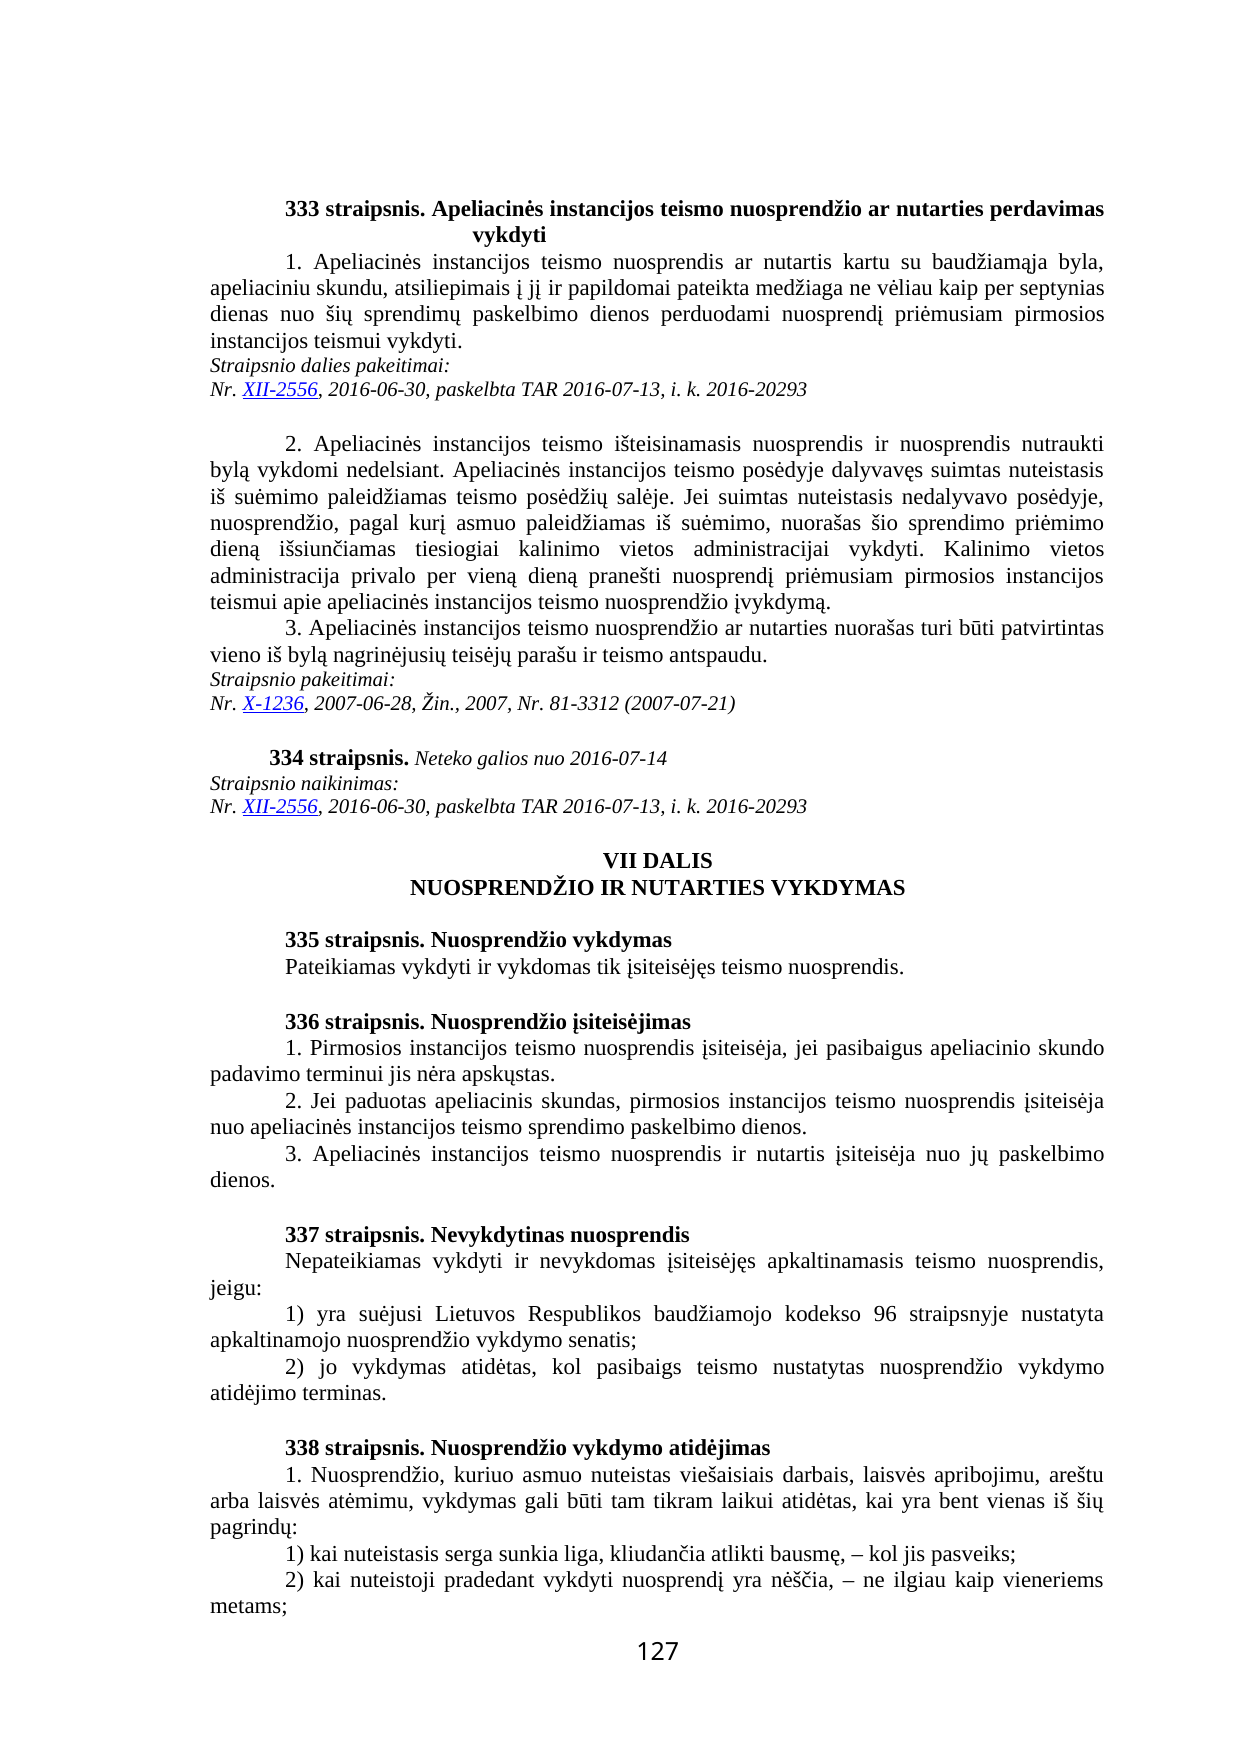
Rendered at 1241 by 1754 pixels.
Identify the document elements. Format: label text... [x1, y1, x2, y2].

text Nr. XII-2556, 2016-06-30, paskelbta TAR 2016-07-13, i. k. 2016-20293 [210, 377, 1106, 401]
text 1. Nuosprendžio, kuriuo asmuo nuteistas viešaisiais darbais, laisvės apribojimu, areštu arba laisvės atėmimu, vykdymas gali būti tam tikram laikui atidėtas, kai yra bent vienas iš šių pagrindų: [210, 1461, 1106, 1540]
text 2. Jei paduotas apeliacinis skundas, pirmosios instancijos teismo nuosprendis įsiteisėja nuo apeliacinės instancijos teismo sprendimo paskelbimo dienos. [210, 1087, 1106, 1139]
text Straipsnio naikinimas: [210, 770, 1106, 794]
text Nr. X-1236, 2007-06-28, Žin., 2007, Nr. 81-3312 (2007-07-21) [210, 691, 1106, 715]
text Nepateikiamas vykdyti ir nevykdomas įsiteisėjęs apkaltinamasis teismo nuosprendis, jeigu: [210, 1247, 1106, 1300]
text 333 straipsnis. Apeliacinės instancijos teismo nuosprendžio ar nutarties perdavimas vykdyti [285, 195, 1106, 248]
text 335 straipsnis. Nuosprendžio vykdymas [210, 926, 1106, 953]
text Nr. XII-2556, 2016-06-30, paskelbta TAR 2016-07-13, i. k. 2016-20293 [210, 794, 1106, 818]
text Nuosprendžio ir nutarties vykdymas [210, 874, 1106, 900]
text 338 straipsnis. Nuosprendžio vykdymo atidėjimas [210, 1434, 1106, 1461]
text Pateikiamas vykdyti ir vykdomas tik įsiteisėjęs teismo nuosprendis. [210, 953, 1106, 979]
text 1. Apeliacinės instancijos teismo nuosprendis ar nutartis kartu su baudžiamąja byla, apeliaciniu skundu, atsiliepimais į jį ir papildomai pateikta medžiaga ne vėliau kaip per septynias dienas nuo šių sprendimų paskelbimo dienos perduodami nuosprendį priėmusiam pirmosios instancijos teismui vykdyti. [210, 248, 1106, 353]
text 336 straipsnis. Nuosprendžio įsiteisėjimas [210, 1008, 1106, 1034]
text 1. Pirmosios instancijos teismo nuosprendis įsiteisėja, jei pasibaigus apeliacinio skundo padavimo terminui jis nėra apskųstas. [210, 1034, 1106, 1087]
text 1) kai nuteistasis serga sunkia liga, kliudančia atlikti bausmę, – kol jis pasveiks; [210, 1540, 1106, 1566]
text 3. Apeliacinės instancijos teismo nuosprendžio ar nutarties nuorašas turi būti patvirtintas vieno iš bylą nagrinėjusių teisėjų parašu ir teismo antspaudu. [210, 614, 1106, 667]
text Straipsnio pakeitimai: [210, 667, 1106, 691]
text 1) yra suėjusi Lietuvos Respublikos baudžiamojo kodekso 96 straipsnyje nustatyta apkaltinamojo nuosprendžio vykdymo senatis; [210, 1300, 1106, 1353]
text Straipsnio dalies pakeitimai: [210, 353, 1106, 377]
text 337 straipsnis. Nevykdytinas nuosprendis [210, 1221, 1106, 1247]
text 2) kai nuteistoji pradedant vykdyti nuosprendį yra nėščia, – ne ilgiau kaip vieneriems metams; [210, 1566, 1106, 1619]
text 2) jo vykdymas atidėtas, kol pasibaigs teismo nustatytas nuosprendžio vykdymo atidėjimo terminas. [210, 1353, 1106, 1406]
text 2. Apeliacinės instancijos teismo išteisinamasis nuosprendis ir nuosprendis nutraukti bylą vykdomi nedelsiant. Apeliacinės instancijos teismo posėdyje dalyvavęs suimtas nuteistasis iš suėmimo paleidžiamas teismo posėdžių salėje. Jei suimtas nuteistasis nedalyvavo posėdyje, nuosprendžio, pagal kurį asmuo paleidžiamas iš suėmimo, nuorašas šio sprendimo priėmimo dieną išsiunčiamas tiesiogiai kalinimo vietos administracijai vykdyti. Kalinimo vietos administracija privalo per vieną dieną pranešti nuosprendį priėmusiam pirmosios instancijos teismui apie apeliacinės instancijos teismo nuosprendžio įvykdymą. [210, 430, 1106, 614]
text 334 straipsnis. Neteko galios nuo 2016-07-14 [210, 744, 1106, 770]
text 3. Apeliacinės instancijos teismo nuosprendis ir nutartis įsiteisėja nuo jų paskelbimo dienos. [210, 1139, 1106, 1192]
text VII dalis [210, 847, 1106, 874]
